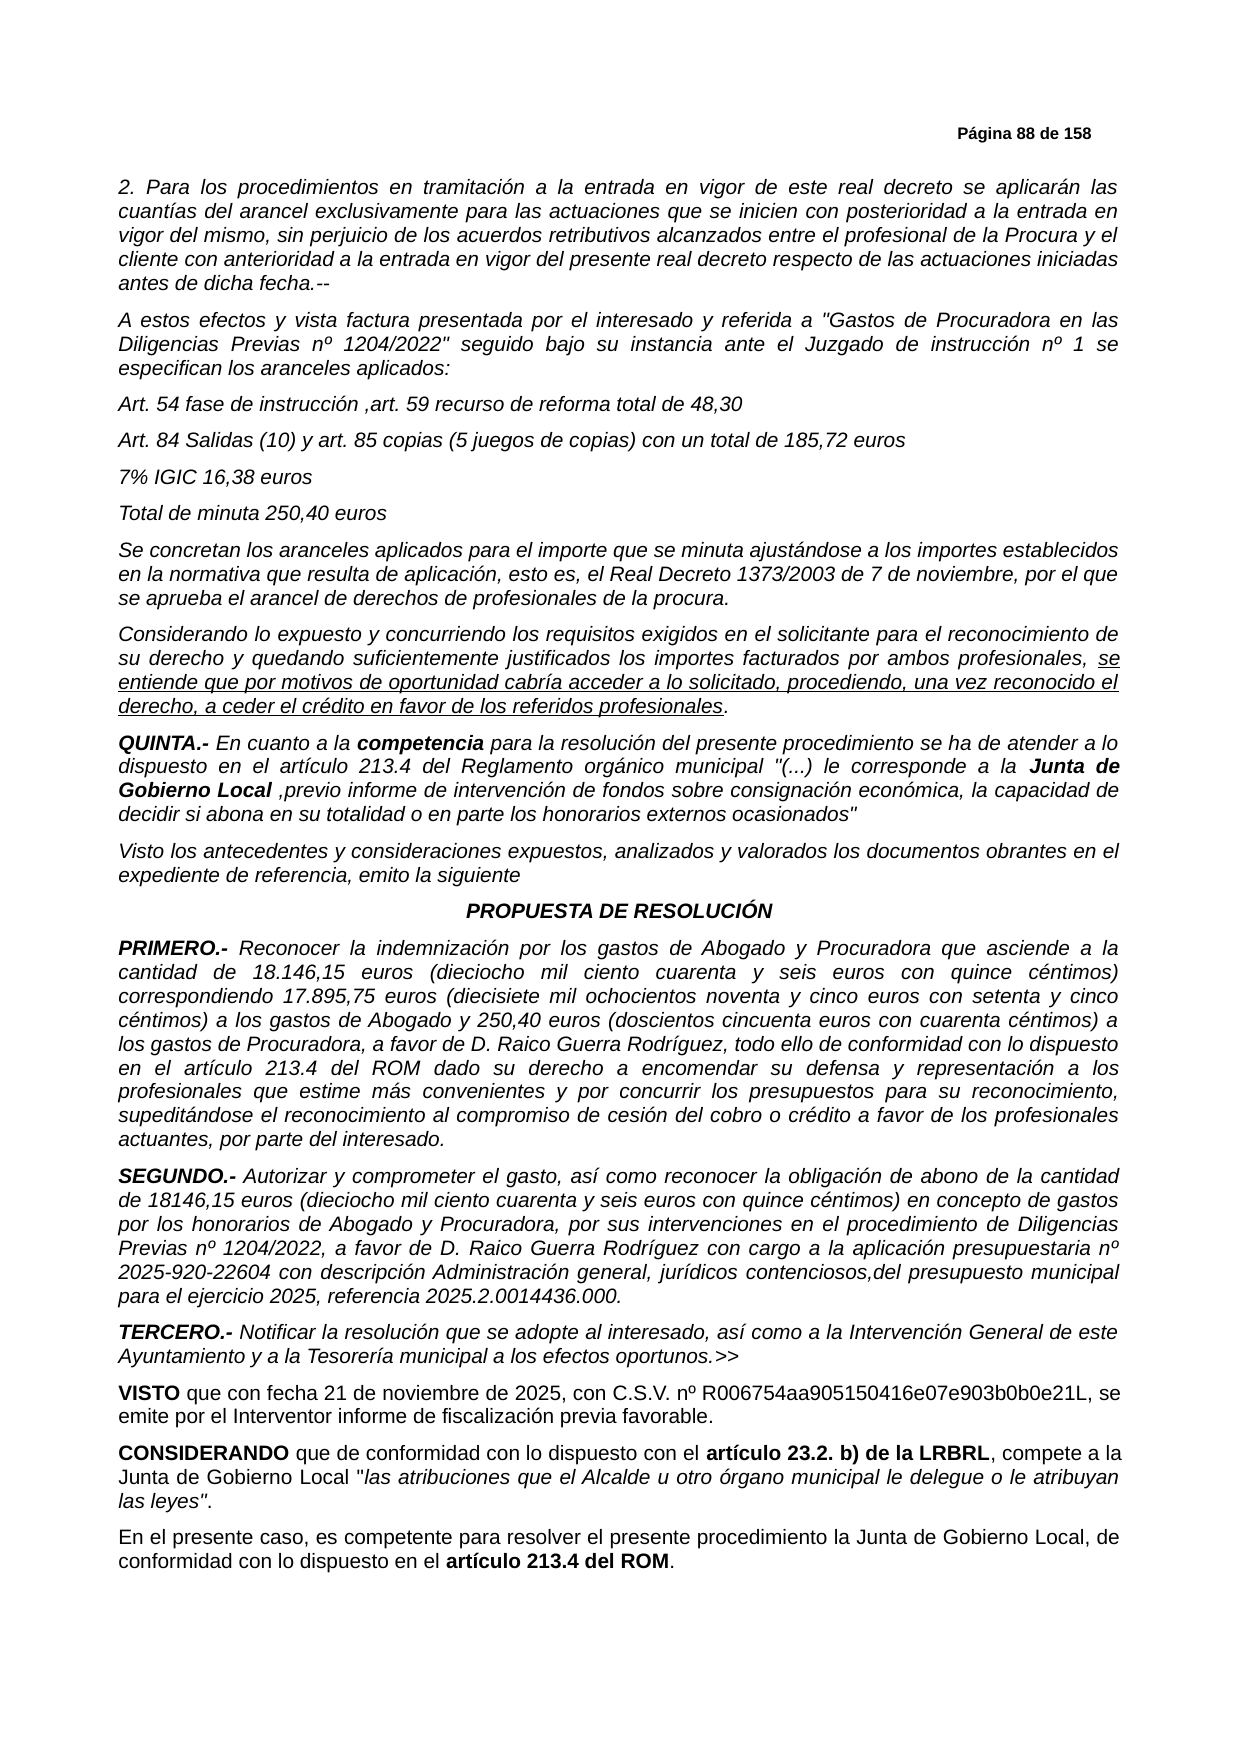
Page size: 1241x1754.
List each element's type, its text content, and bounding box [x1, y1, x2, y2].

text VISTO que con fecha 21 de noviembre de 2025, con C.S.V. nº R006754aa905150416e07e903b0b0e21L, se emite por el Interventor informe de fiscalización previa favorable. [118, 1380, 1122, 1428]
text TERCERO.- Notificar la resolución que se adopte al interesado, así como a la Intervención General de este Ayuntamiento y a la Tesorería municipal a los efectos oportunos.>> [118, 1320, 1122, 1368]
text Art. 54 fase de instrucción ,art. 59 recurso de reforma total de 48,30 [118, 392, 1122, 416]
text CONSIDERANDO que de conformidad con lo dispuesto con el artículo 23.2. b) de la LRBRL, compete a la Junta de Gobierno Local "las atribuciones que el Alcalde u otro órgano municipal le delegue o le atribuyan las leyes". [118, 1441, 1122, 1513]
text 7% IGIC 16,38 euros [118, 465, 1122, 489]
text En el presente caso, es competente para resolver el presente procedimiento la Junta de Gobierno Local, de conformidad con lo dispuesto en el artículo 213.4 del ROM. [118, 1525, 1122, 1573]
text Visto los antecedentes y consideraciones expuestos, analizados y valorados los documentos obrantes en el expediente de referencia, emito la siguiente [118, 839, 1122, 887]
text Total de minuta 250,40 euros [118, 501, 1122, 525]
text A estos efectos y vista factura presentada por el interesado y referida a "Gastos de Procuradora en las Diligencias Previas nº 1204/2022" seguido bajo su instancia ante el Juzgado de instrucción nº 1 se especifican los aranceles aplicados: [118, 307, 1122, 379]
text SEGUNDO.- Autorizar y comprometer el gasto, así como reconocer la obligación de abono de la cantidad de 18146,15 euros (dieciocho mil ciento cuarenta y seis euros con quince céntimos) en concepto de gastos por los honorarios de Abogado y Procuradora, por sus intervenciones en el procedimiento de Diligencias Previas nº 1204/2022, a favor de D. Raico Guerra Rodríguez con cargo a la aplicación presupuestaria nº 2025-920-22604 con descripción Administración general, jurídicos contenciosos,del presupuesto municipal para el ejercicio 2025, referencia 2025.2.0014436.000. [118, 1164, 1122, 1307]
text PRIMERO.- Reconocer la indemnización por los gastos de Abogado y Procuradora que asciende a la cantidad de 18.146,15 euros (dieciocho mil ciento cuarenta y seis euros con quince céntimos) correspondiendo 17.895,75 euros (diecisiete mil ochocientos noventa y cinco euros con setenta y cinco céntimos) a los gastos de Abogado y 250,40 euros (doscientos cincuenta euros con cuarenta céntimos) a los gastos de Procuradora, a favor de D. Raico Guerra Rodríguez, todo ello de conformidad con lo dispuesto en el artículo 213.4 del ROM dado su derecho a encomendar su defensa y representación a los profesionales que estime más convenientes y por concurrir los presupuestos para su reconocimiento, supeditándose el reconocimiento al compromiso de cesión del cobro o crédito a favor de los profesionales actuantes, por parte del interesado. [118, 936, 1122, 1151]
text Art. 84 Salidas (10) y art. 85 copias (5 juegos de copias) con un total de 185,72 euros [118, 428, 1122, 452]
text PROPUESTA DE RESOLUCIÓN [118, 899, 1122, 923]
text QUINTA.- En cuanto a la competencia para la resolución del presente procedimiento se ha de atender a lo dispuesto en el artículo 213.4 del Reglamento orgánico municipal "(...) le corresponde a la Junta de Gobierno Local ,previo informe de intervención de fondos sobre consignación económica, la capacidad de decidir si abona en su totalidad o en parte los honorarios externos ocasionados" [118, 730, 1122, 826]
text Se concretan los aranceles aplicados para el importe que se minuta ajustándose a los importes establecidos en la normativa que resulta de aplicación, esto es, el Real Decreto 1373/2003 de 7 de noviembre, por el que se aprueba el arancel de derechos de profesionales de la procura. [118, 538, 1122, 609]
text 2. Para los procedimientos en tramitación a la entrada en vigor de este real decreto se aplicarán las cuantías del arancel exclusivamente para las actuaciones que se inicien con posterioridad a la entrada en vigor del mismo, sin perjuicio de los acuerdos retributivos alcanzados entre el profesional de la Procura y el cliente con anterioridad a la entrada en vigor del presente real decreto respecto de las actuaciones iniciadas antes de dicha fecha.-- [118, 175, 1122, 295]
text Considerando lo expuesto y concurriendo los requisitos exigidos en el solicitante para el reconocimiento de su derecho y quedando suficientemente justificados los importes facturados por ambos profesionales, se entiende que por motivos de oportunidad cabría acceder a lo solicitado, procediendo, una vez reconocido el derecho, a ceder el crédito en favor de los referidos profesionales. [118, 622, 1122, 718]
